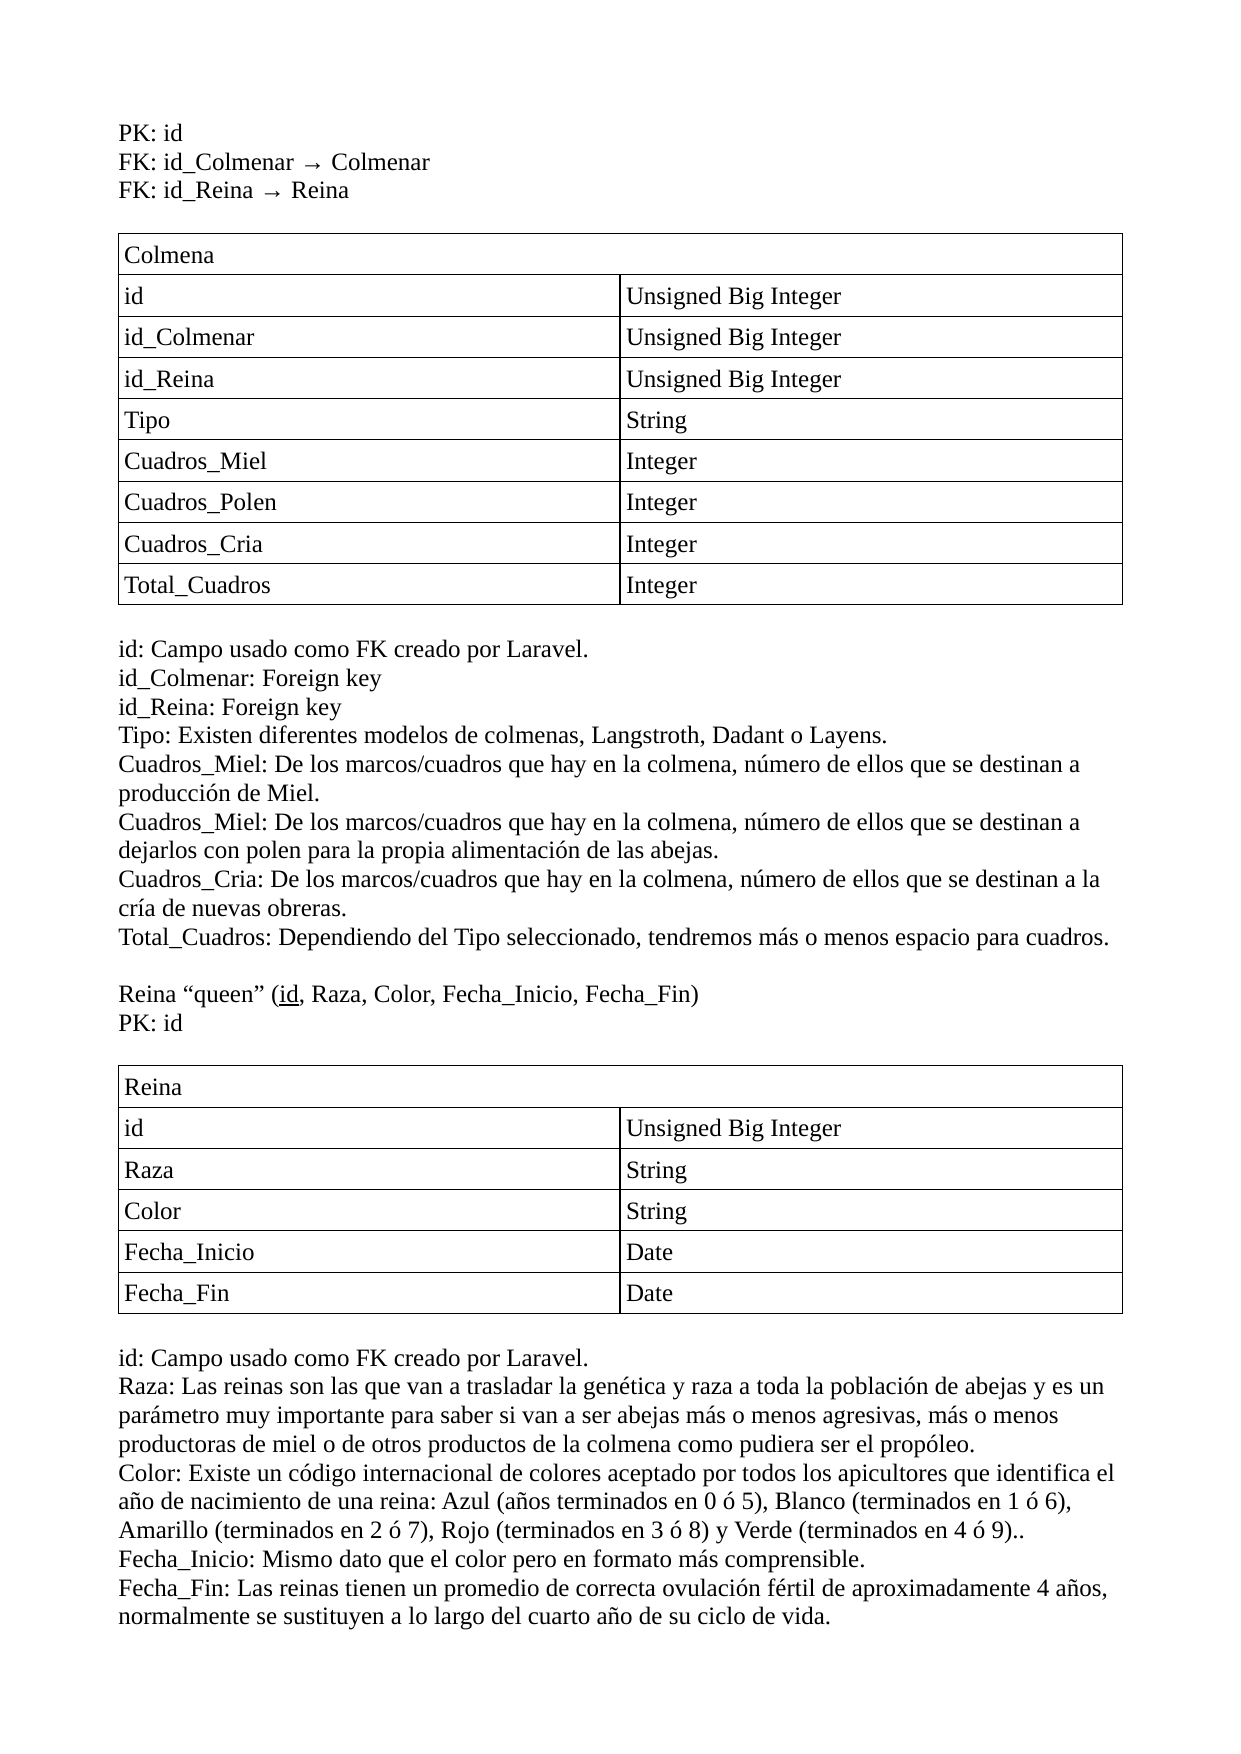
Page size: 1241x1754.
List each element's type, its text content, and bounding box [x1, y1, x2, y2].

text id_Reina: Foreign key [118, 692, 1122, 720]
table_cell id_Reina [119, 358, 619, 398]
table_cell Color [119, 1190, 619, 1230]
table_cell Cuadros_Cria [119, 523, 619, 563]
text id_Colmenar: Foreign key [118, 663, 1122, 692]
text Fecha_Inicio: Mismo dato que el color pero en formato más comprensible. [118, 1544, 1122, 1573]
table_cell Date [621, 1273, 1122, 1313]
table_cell Cuadros_Miel [119, 440, 619, 481]
table_header Colmena [119, 234, 1122, 274]
text Cuadros_Miel: De los marcos/cuadros que hay en la colmena, número de ellos que se destinan a dejarlos con polen para la propia alimentación de las abejas. [118, 807, 1122, 864]
table_cell id_Colmenar [119, 317, 619, 357]
text Reina “queen” (id, Raza, Color, Fecha_Inicio, Fecha_Fin) [118, 979, 1122, 1008]
table_cell Raza [119, 1149, 619, 1189]
text Cuadros_Miel: De los marcos/cuadros que hay en la colmena, número de ellos que se destinan a producción de Miel. [118, 749, 1122, 807]
text FK: id_Reina → Reina [118, 176, 1122, 204]
text id: Campo usado como FK creado por Laravel. [118, 634, 1122, 663]
text Color: Existe un código internacional de colores aceptado por todos los apicultores que identifica el año de nacimiento de una reina: Azul (años terminados en 0 ó 5), Blanco (terminados en 1 ó 6), Amarillo (terminados en 2 ó 7), Rojo (terminados en 3 ó 8) y Verde (terminados en 4 ó 9).. [118, 1458, 1122, 1544]
table_cell Integer [621, 564, 1122, 604]
text Cuadros_Cria: De los marcos/cuadros que hay en la colmena, número de ellos que se destinan a la cría de nuevas obreras. [118, 864, 1122, 922]
table_cell Cuadros_Polen [119, 482, 619, 522]
text Raza: Las reinas son las que van a trasladar la genética y raza a toda la población de abejas y es un parámetro muy importante para saber si van a ser abejas más o menos agresivas, más o menos productoras de miel o de otros productos de la colmena como pudiera ser el propóleo. [118, 1371, 1122, 1458]
text Fecha_Fin: Las reinas tienen un promedio de correcta ovulación fértil de aproximadamente 4 años, normalmente se sustituyen a lo largo del cuarto año de su ciclo de vida. [118, 1573, 1122, 1630]
text Total_Cuadros: Dependiendo del Tipo seleccionado, tendremos más o menos espacio para cuadros. [118, 922, 1122, 950]
table_cell String [621, 399, 1122, 439]
table_cell Date [621, 1231, 1122, 1272]
table_cell Fecha_Inicio [119, 1231, 619, 1272]
table_cell Integer [621, 482, 1122, 522]
text id: Campo usado como FK creado por Laravel. [118, 1343, 1122, 1371]
text Tipo: Existen diferentes modelos de colmenas, Langstroth, Dadant o Layens. [118, 720, 1122, 749]
table_header Reina [119, 1066, 1122, 1107]
table_cell Unsigned Big Integer [621, 317, 1122, 357]
table_cell Unsigned Big Integer [621, 358, 1122, 398]
table_cell id [119, 275, 619, 316]
table_cell Fecha_Fin [119, 1273, 619, 1313]
table_cell Unsigned Big Integer [621, 275, 1122, 316]
table_cell id [119, 1108, 619, 1148]
table_cell Integer [621, 440, 1122, 481]
table_cell String [621, 1190, 1122, 1230]
text PK: id [118, 1008, 1122, 1037]
table_cell Total_Cuadros [119, 564, 619, 604]
text PK: id [118, 118, 1122, 147]
text FK: id_Colmenar → Colmenar [118, 147, 1122, 176]
table_cell Unsigned Big Integer [621, 1108, 1122, 1148]
table_cell Tipo [119, 399, 619, 439]
table_cell Integer [621, 523, 1122, 563]
table_cell String [621, 1149, 1122, 1189]
